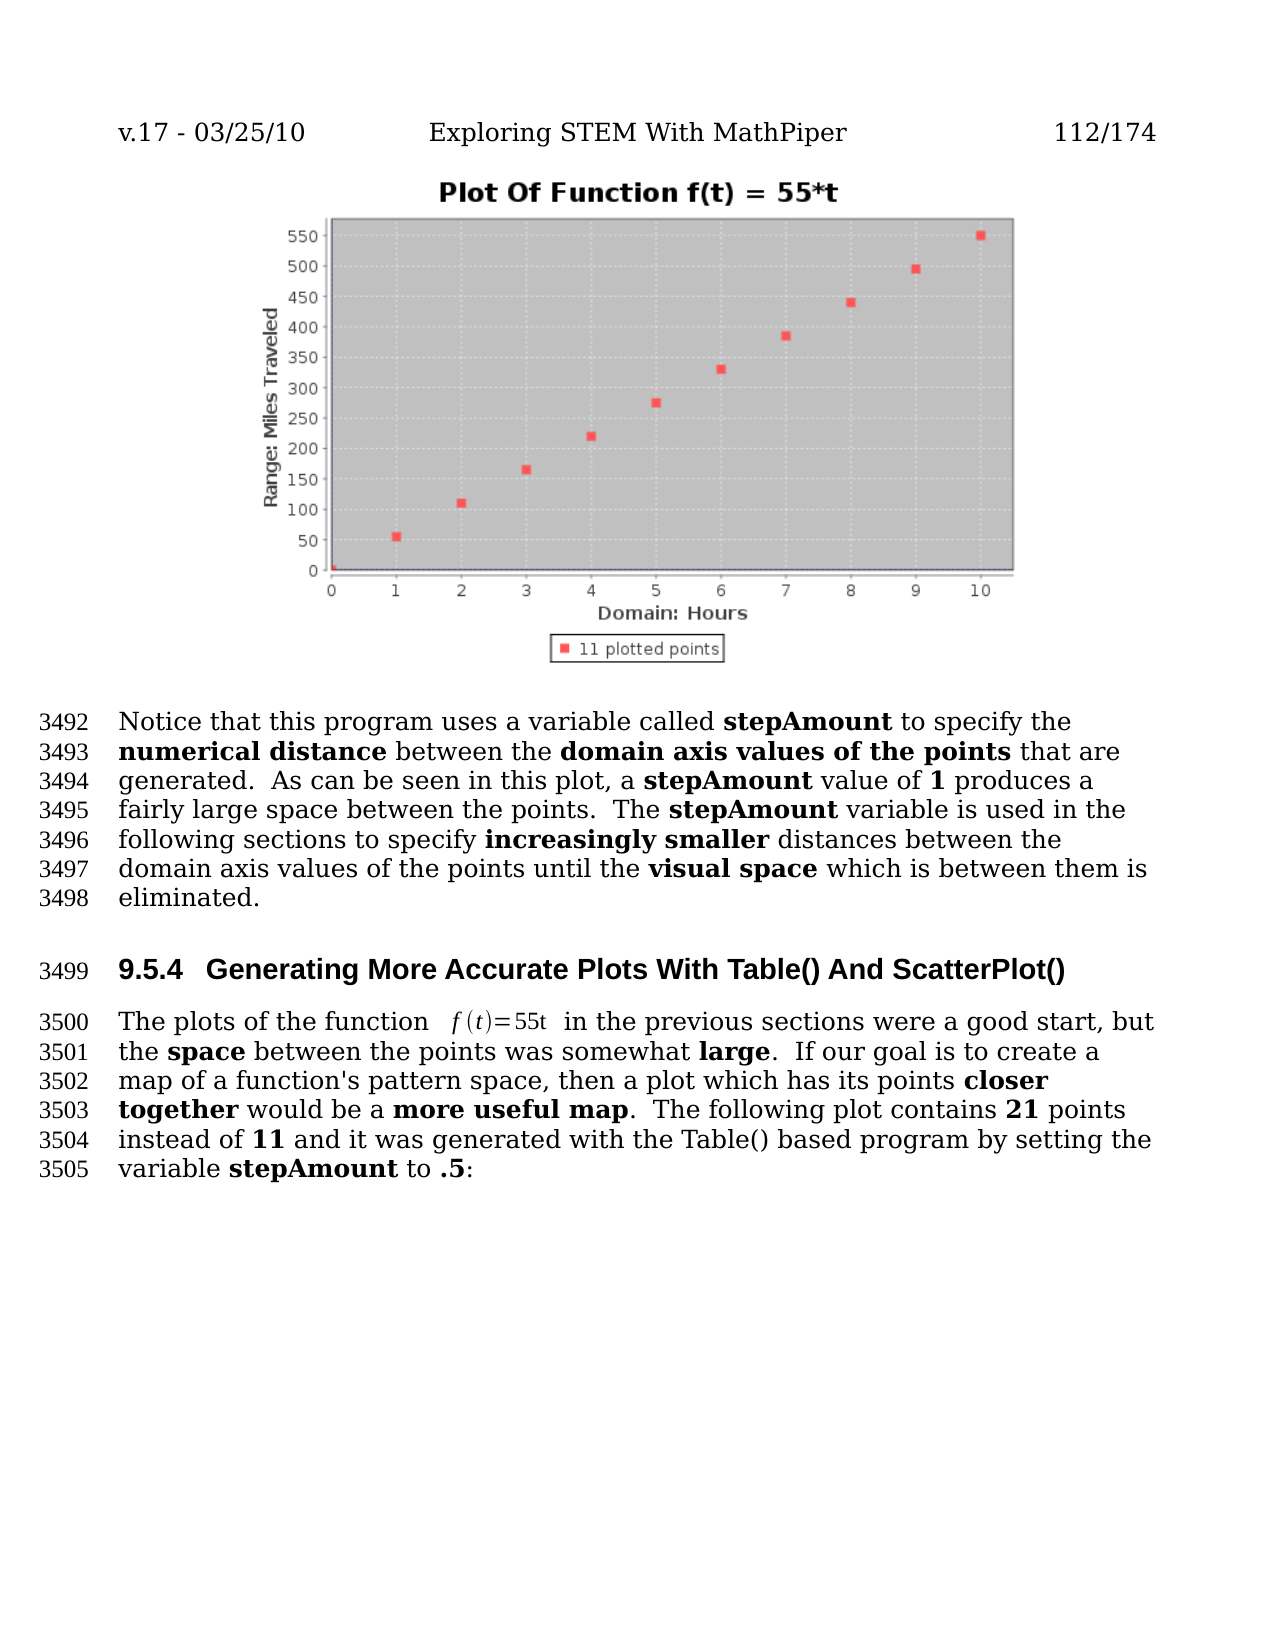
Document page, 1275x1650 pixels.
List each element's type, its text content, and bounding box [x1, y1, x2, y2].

text The plots of the functionin the previous sections were a good start, but the space between the points was somewhat large. If our goal is to create a map of a function's pattern space, then a plot which has its points closer together would be a more useful map. The following plot contains 21 points instead of 11 and it was generated with the Table() based program by setting the variable stepAmount to .5: [118, 1006, 1157, 1183]
picture [246, 176, 1029, 664]
subtitle Generating More Accurate Plots With Table() And ScatterPlot() [118, 952, 1157, 985]
text Notice that this program uses a variable called stepAmount to specify the numerical distance between the domain axis values of the points that are generated. As can be seen in this plot, a stepAmount value of 1 produces a fairly large space between the points. The stepAmount variable is used in the following sections to specify increasingly smaller distances between the domain axis values of the points until the visual space which is between them is eliminated. [118, 707, 1157, 913]
